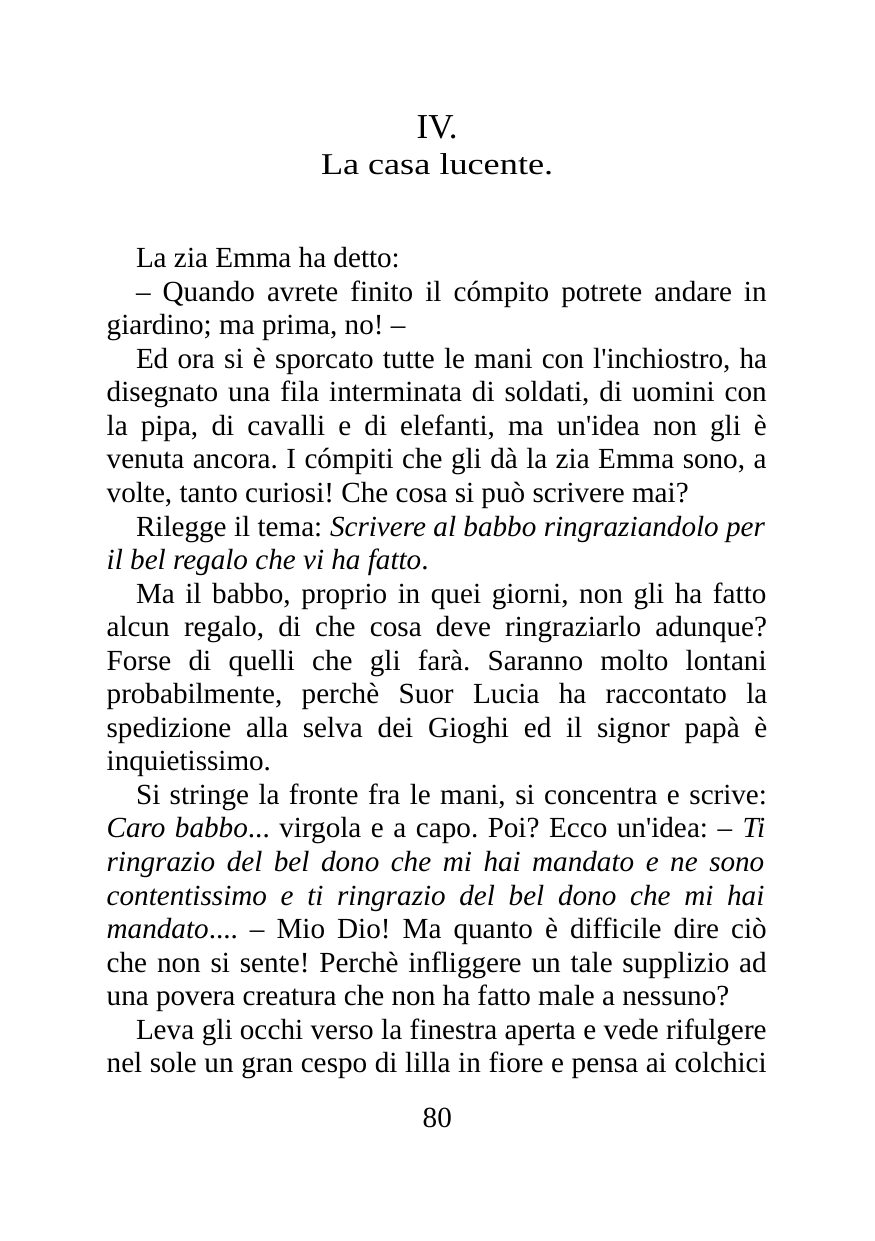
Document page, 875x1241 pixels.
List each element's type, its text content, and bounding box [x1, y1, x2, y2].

text Ed ora si è sporcato tutte le mani con l'inchiostro, ha disegnato una fila interminata di soldati, di uomini con la pipa, di cavalli e di elefanti, ma un'idea non gli è venuta ancora. I cómpiti che gli dà la zia Emma sono, a volte, tanto curiosi! Che cosa si può scrivere mai? [106, 341, 768, 509]
text Leva gli occhi verso la finestra aperta e vede rifulgere nel sole un gran cespo di lilla in fiore e pensa ai colchici [106, 1012, 768, 1079]
subtitle IV. La casa lucente. [106, 106, 768, 181]
text Rilegge il tema: Scrivere al babbo ringraziandolo per il bel regalo che vi ha fatto. [106, 509, 768, 576]
text La zia Emma ha detto: [106, 240, 768, 274]
text ‒ Quando avrete finito il cómpito potrete andare in giardino; ma prima, no! ‒ [106, 274, 768, 341]
text Si stringe la fronte fra le mani, si concentra e scrive: Caro babbo... virgola e a capo. Poi? Ecco un'idea: ‒ Ti ringrazio del bel dono che mi hai mandato e ne sono contentissimo e ti ringrazio del bel dono che mi hai mandato.... ‒ Mio Dio! Ma quanto è difficile dire ciò che non si sente! Perchè infliggere un tale supplizio ad una povera creatura che non ha fatto male a nessuno? [106, 777, 768, 1012]
text Ma il babbo, proprio in quei giorni, non gli ha fatto alcun regalo, di che cosa deve ringraziarlo adunque? Forse di quelli che gli farà. Saranno molto lontani probabilmente, perchè Suor Lucia ha raccontato la spedizione alla selva dei Gioghi ed il signor papà è inquietissimo. [106, 576, 768, 777]
